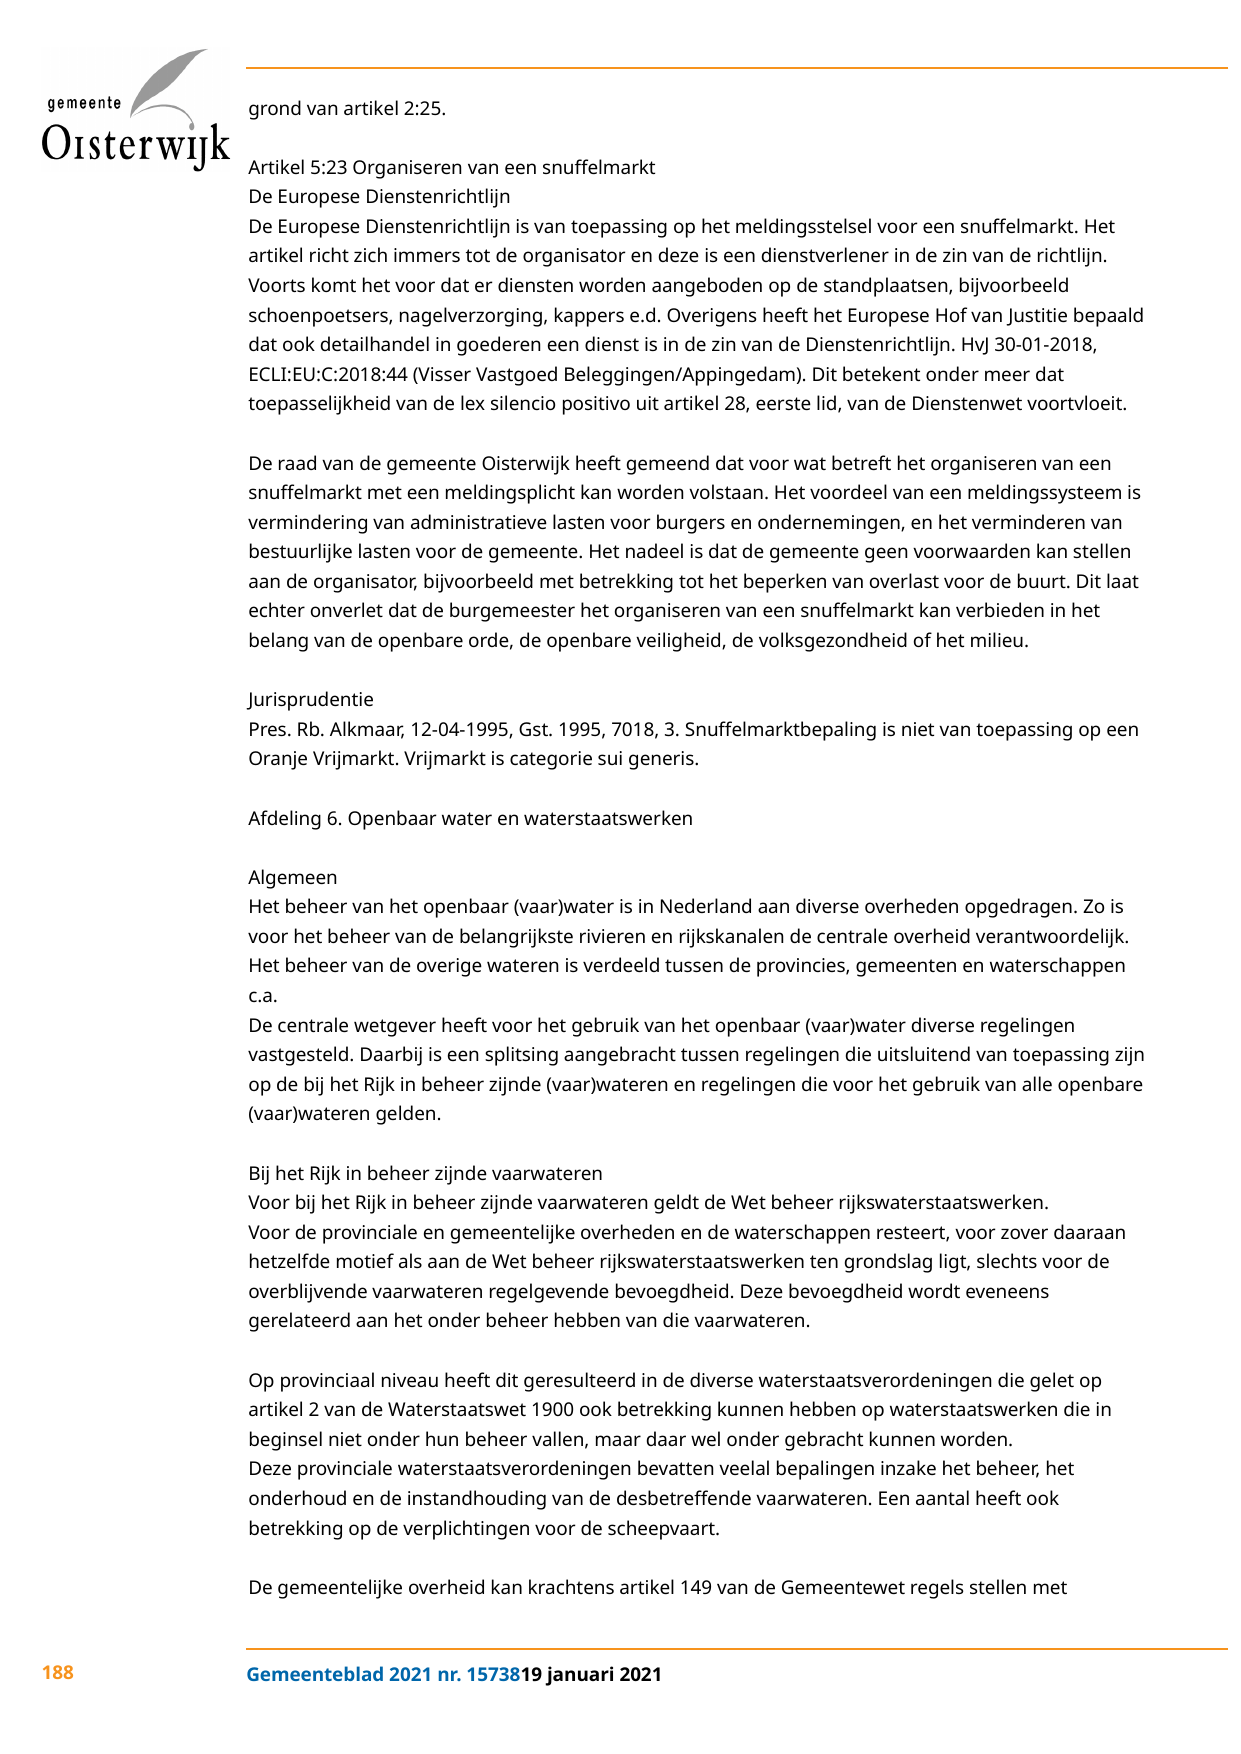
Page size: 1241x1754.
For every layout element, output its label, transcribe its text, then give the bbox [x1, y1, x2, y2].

text De Europese Dienstenrichtlijn [248, 183, 1152, 209]
text Bij het Rijk in beheer zijnde vaarwateren [248, 1160, 1152, 1186]
text Op provinciaal niveau heeft dit geresulteerd in de diverse waterstaatsverordeningen die gelet op artikel 2 van de Waterstaatswet 1900 ook betrekking kunnen hebben op waterstaatswerken die in beginsel niet onder hun beheer vallen, maar daar wel onder gebracht kunnen worden. [248, 1367, 1152, 1452]
text Deze provinciale waterstaatsverordeningen bevatten veelal bepalingen inzake het beheer, het onderhoud en de instandhouding van de desbetreffende vaarwateren. Een aantal heeft ook betrekking op de verplichtingen voor de scheepvaart. [248, 1456, 1152, 1541]
text De gemeentelijke overheid kan krachtens artikel 149 van de Gemeentewet regels stellen met [248, 1574, 1152, 1600]
text Pres. Rb. Alkmaar, 12-04-1995, Gst. 1995, 7018, 3. Snuffelmarktbepaling is niet van toepassing op een Oranje Vrijmarkt. Vrijmarkt is categorie sui generis. [248, 716, 1152, 771]
text grond van artikel 2:25. [248, 95, 1152, 121]
text De Europese Dienstenrichtlijn is van toepassing op het meldingsstelsel voor een snuffelmarkt. Het artikel richt zich immers tot de organisator en deze is een dienstverlener in de zin van de richtlijn. Voorts komt het voor dat er diensten worden aangeboden op de standplaatsen, bijvoorbeeld schoenpoetsers, nagelverzorging, kappers e.d. Overigens heeft het Europese Hof van Justitie bepaald dat ook detailhandel in goederen een dienst is in de zin van de Dienstenrichtlijn. HvJ 30-01-2018, ECLI:EU:C:2018:44 (Visser Vastgoed Beleggingen/Appingedam). Dit betekent onder meer dat toepasselijkheid van de lex silencio positivo uit artikel 28, eerste lid, van de Dienstenwet voortvloeit. [248, 213, 1152, 416]
picture [41, 47, 231, 172]
text Voor bij het Rijk in beheer zijnde vaarwateren geldt de Wet beheer rijkswaterstaatswerken. [248, 1189, 1152, 1215]
text Jurisprudentie [248, 686, 1152, 712]
text Afdeling 6. Openbaar water en waterstaatswerken [248, 805, 1152, 831]
text Voor de provinciale en gemeentelijke overheden en de waterschappen resteert, voor zover daaraan hetzelfde motief als aan de Wet beheer rijkswaterstaatswerken ten grondslag ligt, slechts voor de overblijvende vaarwateren regelgevende bevoegdheid. Deze bevoegdheid wordt eveneens gerelateerd aan het onder beheer hebben van die vaarwateren. [248, 1219, 1152, 1333]
text De raad van de gemeente Oisterwijk heeft gemeend dat voor wat betreft het organiseren van een snuffelmarkt met een meldingsplicht kan worden volstaan. Het voordeel van een meldingssysteem is vermindering van administratieve lasten voor burgers en ondernemingen, en het verminderen van bestuurlijke lasten voor de gemeente. Het nadeel is dat de gemeente geen voorwaarden kan stellen aan de organisator, bijvoorbeeld met betrekking tot het beperken van overlast voor de buurt. Dit laat echter onverlet dat de burgemeester het organiseren van een snuffelmarkt kan verbieden in het belang van de openbare orde, de openbare veiligheid, de volksgezondheid of het milieu. [248, 450, 1152, 653]
text Artikel 5:23 Organiseren van een snuffelmarkt [248, 154, 1152, 180]
text Het beheer van het openbaar (vaar)water is in Nederland aan diverse overheden opgedragen. Zo is voor het beheer van de belangrijkste rivieren en rijkskanalen de centrale overheid verantwoordelijk. Het beheer van de overige wateren is verdeeld tussen de provincies, gemeenten en waterschappen c.a. [248, 893, 1152, 1008]
text De centrale wetgever heeft voor het gebruik van het openbaar (vaar)water diverse regelingen vastgesteld. Daarbij is een splitsing aangebracht tussen regelingen die uitsluitend van toepassing zijn op de bij het Rijk in beheer zijnde (vaar)wateren en regelingen die voor het gebruik van alle openbare (vaar)wateren gelden. [248, 1012, 1152, 1126]
text Algemeen [248, 864, 1152, 890]
